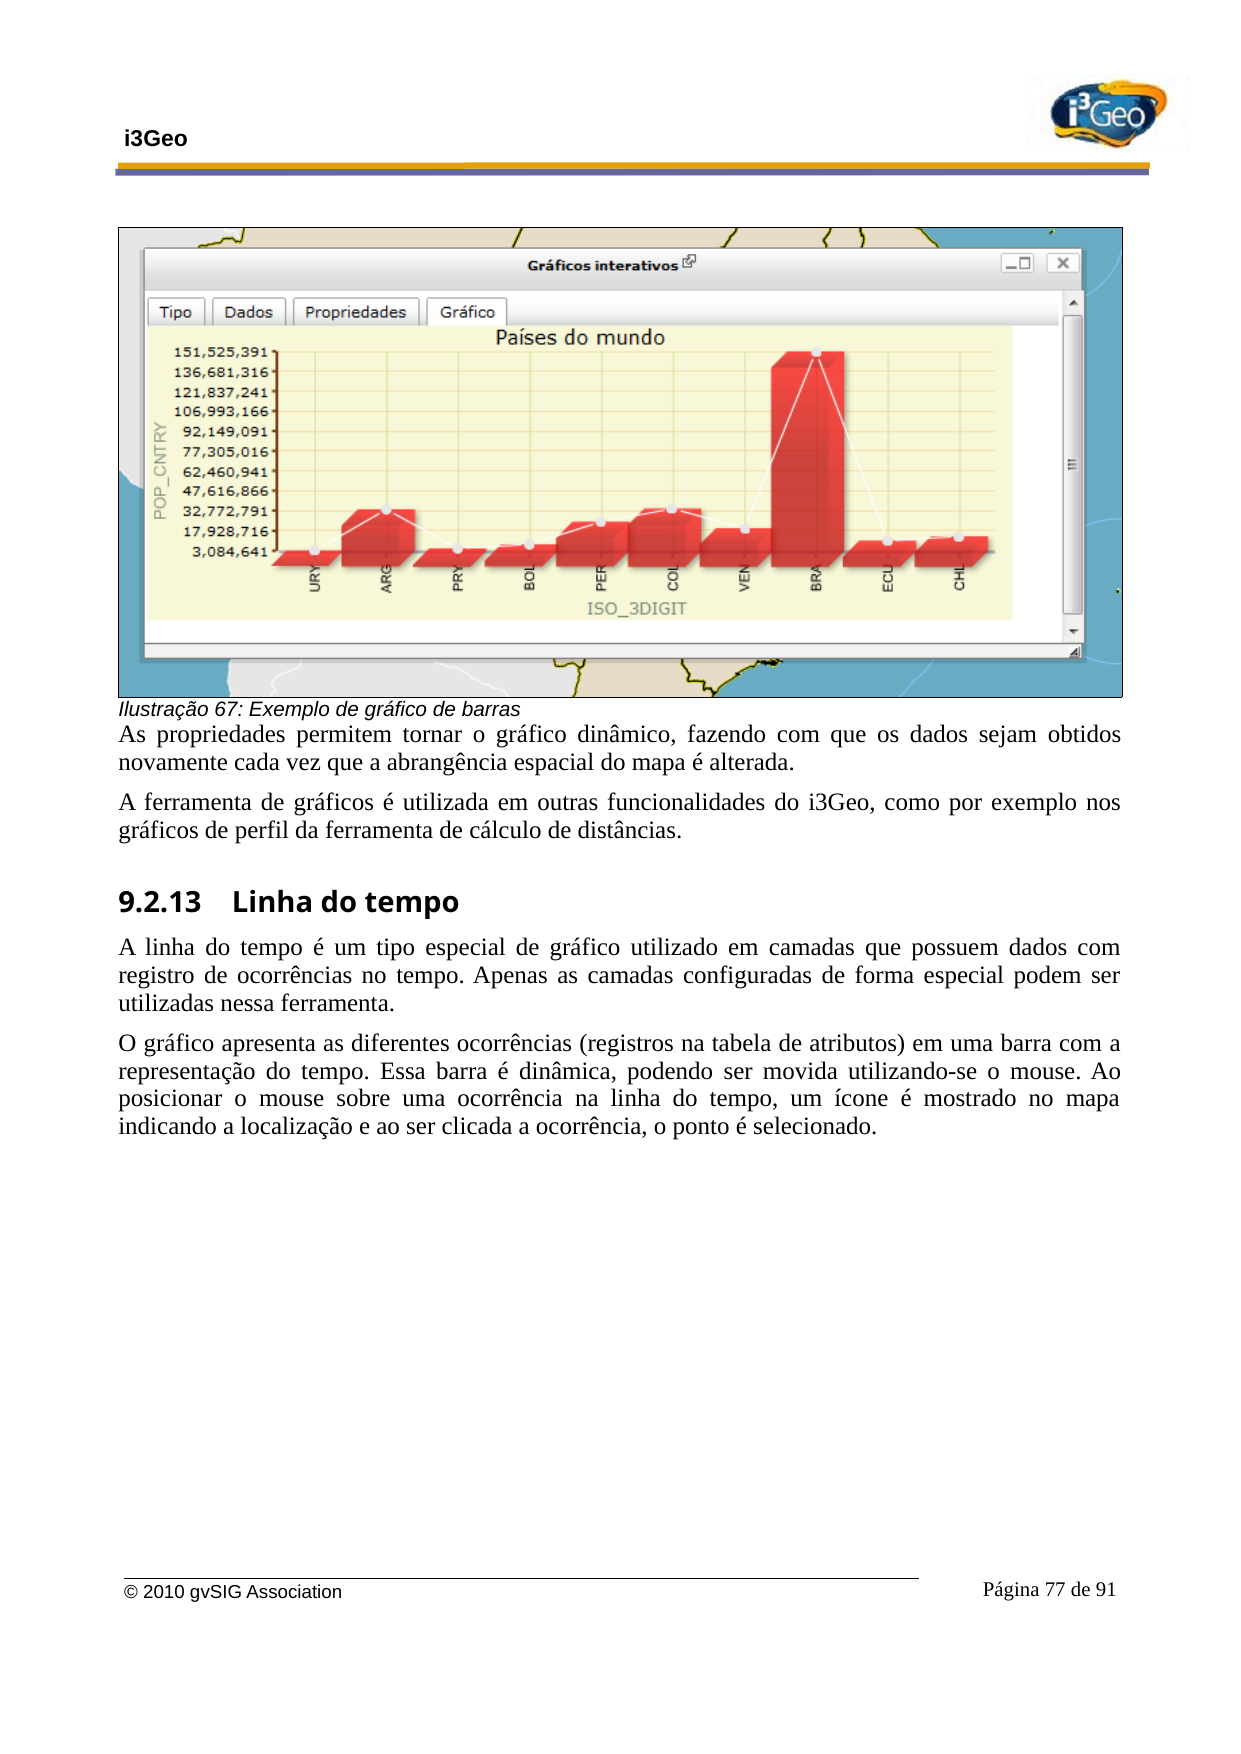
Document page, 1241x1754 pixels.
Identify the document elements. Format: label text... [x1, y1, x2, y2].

picture [1025, 74, 1191, 151]
text [118, 214, 1122, 227]
text A ferramenta de gráficos é utilizada em outras funcionalidades do i3Geo, como por exemplo nos gráficos de perfil da ferramenta de cálculo de distâncias. [118, 788, 1122, 844]
text Ilustração 67: Exemplo de gráfico de barras [118, 698, 1122, 720]
text O gráfico apresenta as diferentes ocorrências (registros na tabela de atributos) em uma barra com a representação do tempo. Essa barra é dinâmica, podendo ser movida utilizando-se o mouse. Ao posicionar o mouse sobre uma ocorrência na linha do tempo, um ícone é mostrado no mapa indicando a localização e ao ser clicada a ocorrência, o ponto é selecionado. [118, 1029, 1122, 1140]
text A linha do tempo é um tipo especial de gráfico utilizado em camadas que possuem dados com registro de ocorrências no tempo. Apenas as camadas configuradas de forma especial podem ser utilizadas nessa ferramenta. [118, 933, 1122, 1017]
picture [119, 228, 1122, 697]
text As propriedades permitem tornar o gráfico dinâmico, fazendo com que os dados sejam obtidos novamente cada vez que a abrangência espacial do mapa é alterada. [118, 720, 1122, 776]
subtitle Linha do tempo [118, 881, 1122, 921]
